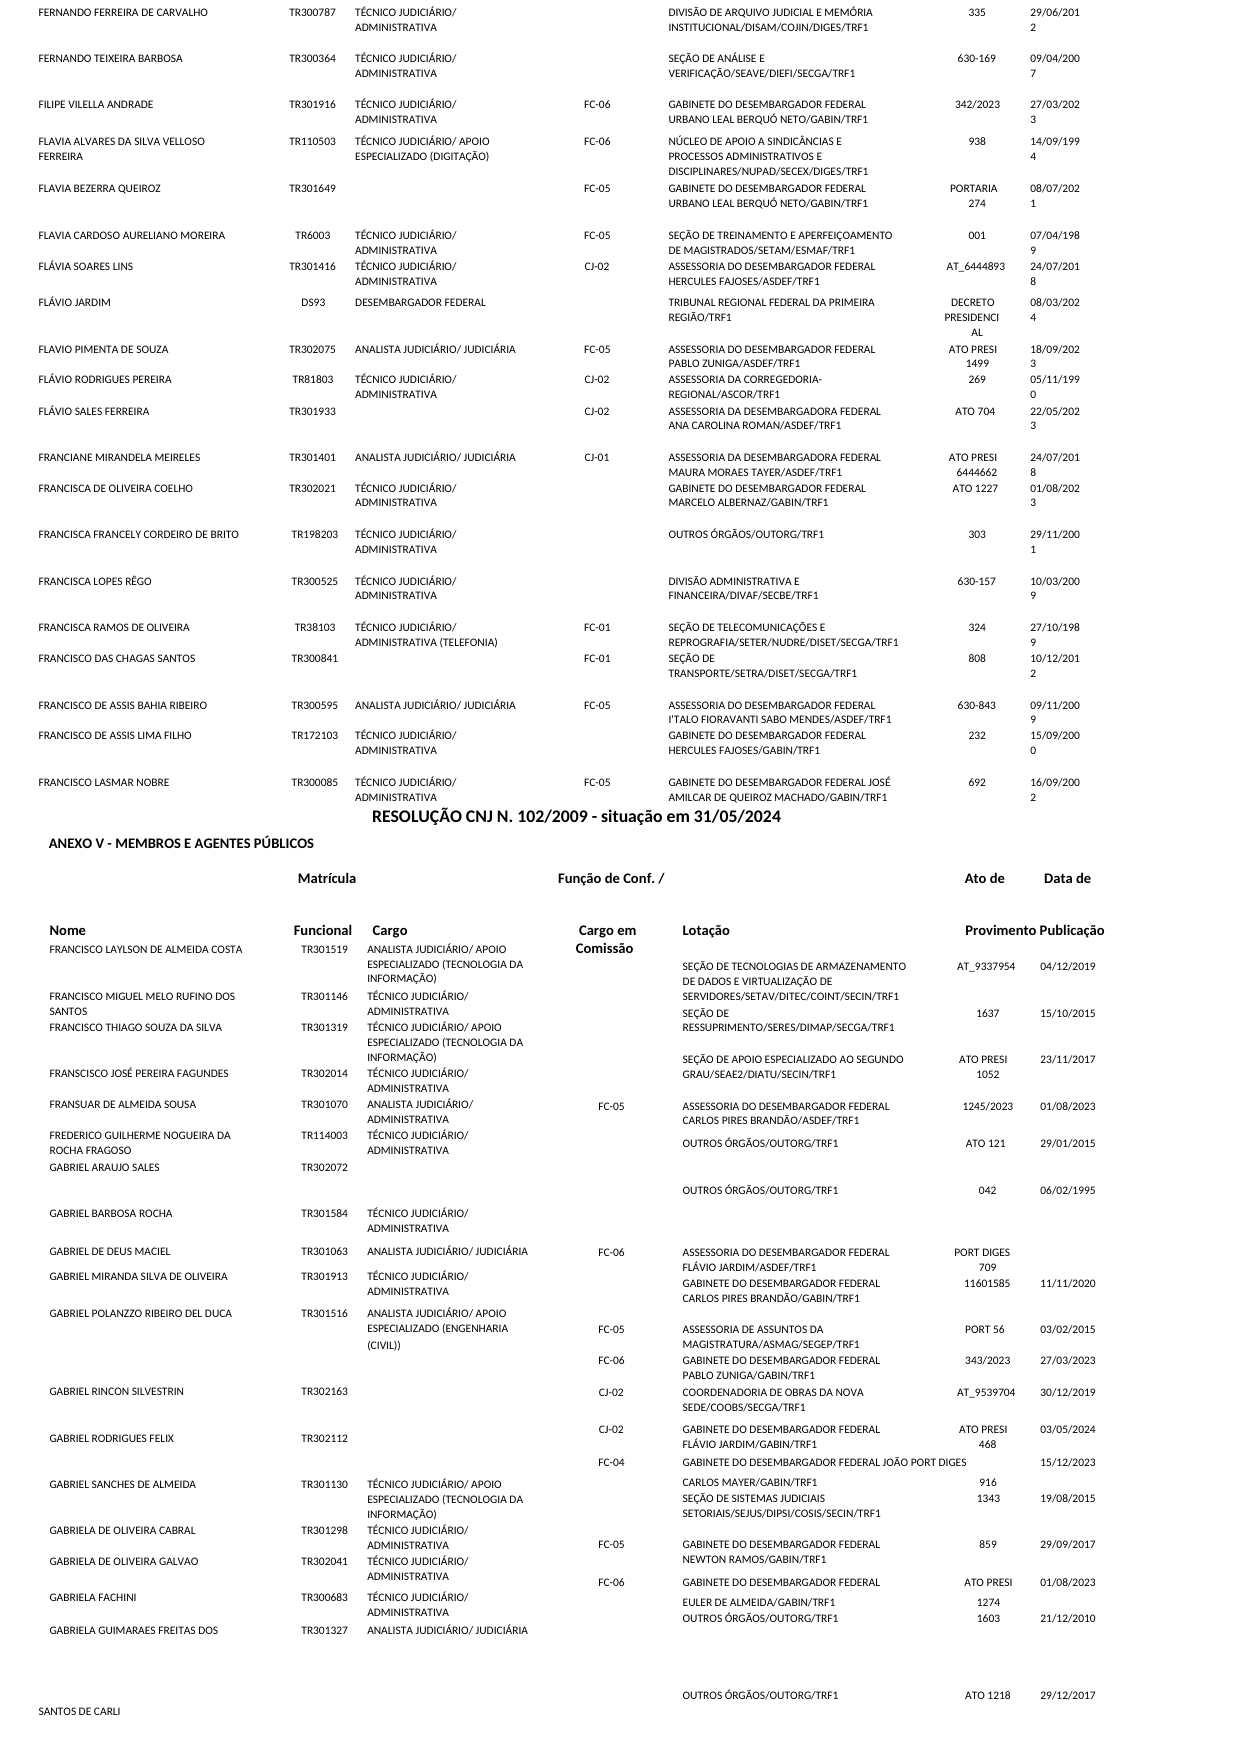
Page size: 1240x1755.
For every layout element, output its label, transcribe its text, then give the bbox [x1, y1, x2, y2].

table_header [945, 1705, 1029, 1751]
table_cell TÉCNICO JUDICIÁRIO/ ADMINISTRATIVA [355, 574, 584, 620]
table_cell 29/09/2017 [1040, 1538, 1105, 1575]
table_cell FRANCIANE MIRANDELA MEIRELES [38, 450, 289, 481]
table_cell [584, 51, 668, 98]
table_cell [294, 1338, 367, 1384]
table_cell FLÁVIO JARDIM [38, 295, 289, 342]
table_cell CJ-01 [584, 450, 668, 481]
table_cell GABRIELA DE OLIVEIRA CABRAL [49, 1523, 293, 1554]
table_cell [584, 527, 668, 574]
table_cell FRANCISCA DE OLIVEIRA COELHO [38, 481, 289, 527]
table_cell 11601585 [954, 1276, 1040, 1322]
table_header [356, 1705, 587, 1751]
table_header [290, 1705, 356, 1751]
table_cell FERNANDO FERREIRA DE CARVALHO [38, 5, 289, 51]
table_cell 19/08/2015 [1040, 1491, 1105, 1537]
table_cell 01/08/2023 [1040, 1099, 1105, 1137]
table_cell GABINETE DO DESEMBARGADOR FEDERAL 859 NEWTON RAMOS/GABIN/TRF1 [683, 1538, 1040, 1575]
table_cell TR301146 [294, 989, 367, 1021]
table_cell 335 [944, 5, 1030, 51]
table_cell 001 [944, 228, 1030, 259]
table_cell TÉCNICO JUDICIÁRIO/ ADMINISTRATIVA [355, 775, 584, 806]
table_cell ANALISTA JUDICIÁRIO/ APOIO ESPECIALIZADO (TECNOLOGIA DA INFORMAÇÃO) [367, 942, 552, 989]
table_cell DIVISÃO DE ARQUIVO JUDICIAL E MEMÓRIA INSTITUCIONAL/DISAM/COJIN/DIGES/TRF1 [668, 5, 944, 51]
table_cell TÉCNICO JUDICIÁRIO/ ADMINISTRATIVA [355, 228, 584, 259]
table_cell [584, 481, 668, 527]
table_cell TR81803 [289, 373, 355, 404]
table_cell ASSESSORIA DO DESEMBARGADOR FEDERAL HERCULES FAJOSES/ASDEF/TRF1 [668, 259, 944, 295]
table_cell [576, 1052, 682, 1099]
table_cell AT_9539704 [954, 1385, 1040, 1423]
table_cell DS93 [289, 295, 355, 342]
table_cell SEÇÃO DE TELECOMUNICAÇÕES E REPROGRAFIA/SETER/NUDRE/DISET/SECGA/TRF1 [668, 620, 944, 651]
table_cell CJ-02 [576, 1385, 682, 1423]
text RESOLUÇÃO CNJ N. 102/2009 - situação em 31/05/2024 [58, 806, 1094, 827]
table_cell TÉCNICO JUDICIÁRIO/ ADMINISTRATIVA [355, 51, 584, 98]
table_cell CJ-02 [576, 1423, 682, 1456]
table_cell TÉCNICO JUDICIÁRIO/ ADMINISTRATIVA [367, 1066, 552, 1097]
table_cell 01/08/2023 [1040, 1575, 1105, 1611]
table_cell 29/12/2017 [1040, 1658, 1105, 1704]
table_cell GABINETE DO DESEMBARGADOR FEDERAL ATO PRESI EULER DE ALMEIDA/GABIN/TRF1 1274 [683, 1575, 1040, 1611]
table_cell FERNANDO TEIXEIRA BARBOSA [38, 51, 289, 98]
table_cell 10/12/2012 [1030, 651, 1085, 698]
table_cell FILIPE VILELLA ANDRADE [38, 98, 289, 134]
table_cell 692 [944, 775, 1030, 806]
table_cell 24/07/2018 [1030, 450, 1085, 481]
table_cell GABINETE DO DESEMBARGADOR FEDERAL MARCELO ALBERNAZ/GABIN/TRF1 [668, 481, 944, 527]
table_cell TÉCNICO JUDICIÁRIO/ ADMINISTRATIVA [367, 1555, 552, 1591]
table_cell TÉCNICO JUDICIÁRIO/ ADMINISTRATIVA [355, 729, 584, 775]
table_cell GABRIEL MIRANDA SILVA DE OLIVEIRA [49, 1269, 293, 1307]
table_cell FLAVIA ALVARES DA SILVA VELLOSO FERREIRA [38, 134, 289, 182]
table_cell FLÁVIO RODRIGUES PEREIRA [38, 373, 289, 404]
table_cell TÉCNICO JUDICIÁRIO/ ADMINISTRATIVA [355, 5, 584, 51]
table_cell SEÇÃO DE APOIO ESPECIALIZADO AO SEGUNDO GRAU/SEAE2/DIATU/SECIN/TRF1 [683, 1052, 954, 1099]
table_cell OUTROS ÓRGÃOS/OUTORG/TRF1 [683, 1183, 954, 1229]
table_cell OUTROS ÓRGÃOS/OUTORG/TRF1 ATO 1218 [683, 1658, 1040, 1704]
table_header Cargo [367, 921, 552, 942]
table_cell DECRETO PRESIDENCI AL [944, 295, 1030, 342]
table_cell [584, 729, 668, 775]
table_header Nome [49, 921, 293, 942]
table_cell ASSESSORIA DA CORREGEDORIA- REGIONAL/ASCOR/TRF1 [668, 373, 944, 404]
table_cell [576, 1611, 682, 1658]
table_cell FC-01 [584, 651, 668, 698]
table_cell FRANSCISCO JOSÉ PEREIRA FAGUNDES [49, 1066, 293, 1097]
table_cell TÉCNICO JUDICIÁRIO/ APOIO ESPECIALIZADO (DIGITAÇÃO) [355, 134, 584, 182]
table_cell 938 [944, 134, 1030, 182]
table_cell 15/12/2023 [1040, 1456, 1105, 1491]
table_cell TÉCNICO JUDICIÁRIO/ ADMINISTRATIVA [355, 98, 584, 134]
table_cell FC-06 [584, 134, 668, 182]
table_cell 232 [944, 729, 1030, 775]
table_cell 04/12/2019 [1040, 959, 1105, 1006]
table_cell 324 [944, 620, 1030, 651]
table_cell [367, 1160, 552, 1206]
table_cell DIVISÃO ADMINISTRATIVA E FINANCEIRA/DIVAF/SECBE/TRF1 [668, 574, 944, 620]
table_cell TRIBUNAL REGIONAL FEDERAL DA PRIMEIRA REGIÃO/TRF1 [668, 295, 944, 342]
table_cell FLAVIA BEZERRA QUEIROZ [38, 182, 289, 228]
table_cell FREDERICO GUILHERME NOGUEIRA DA ROCHA FRAGOSO [49, 1129, 293, 1160]
table_cell GABRIEL BARBOSA ROCHA [49, 1206, 293, 1244]
table_cell TR302072 [294, 1160, 367, 1206]
table_cell 27/03/2023 [1030, 98, 1085, 134]
table_cell 11/11/2020 [1040, 1276, 1105, 1322]
table_cell TR301649 [289, 182, 355, 228]
table_header [564, 891, 1105, 1704]
table_cell ANALISTA JUDICIÁRIO/ JUDICIÁRIA [367, 1624, 552, 1639]
table_cell TÉCNICO JUDICIÁRIO/ ADMINISTRATIVA [355, 373, 584, 404]
table_cell [355, 404, 584, 450]
table_cell GABINETE DO DESEMBARGADOR FEDERAL PABLO ZUNIGA/GABIN/TRF1 [683, 1354, 954, 1385]
table_cell TR301319 [294, 1021, 367, 1066]
table_cell CJ-02 [584, 404, 668, 450]
table_cell FRANSUAR DE ALMEIDA SOUSA [49, 1098, 293, 1129]
table_cell TR301916 [289, 98, 355, 134]
table_cell TÉCNICO JUDICIÁRIO/ ADMINISTRATIVA [367, 1523, 552, 1554]
table_cell FC-06 [576, 1354, 682, 1385]
table_cell 1245/2023 [954, 1099, 1040, 1137]
table_cell AT_9337954 [954, 959, 1040, 1006]
table_cell ANALISTA JUDICIÁRIO/ JUDICIÁRIA [367, 1244, 552, 1269]
table_cell 630-843 [944, 698, 1030, 728]
table_cell PORT 56 [954, 1323, 1040, 1354]
table_cell TÉCNICO JUDICIÁRIO/ APOIO ESPECIALIZADO (TECNOLOGIA DA INFORMAÇÃO) [367, 1477, 552, 1523]
table_cell TÉCNICO JUDICIÁRIO/ ADMINISTRATIVA (TELEFONIA) [355, 620, 584, 651]
table_cell GABRIEL POLANZZO RIBEIRO DEL DUCA [49, 1307, 293, 1338]
table_header [49, 891, 564, 1704]
table_cell CJ-02 [584, 373, 668, 404]
table_cell 21/12/2010 [1040, 1611, 1105, 1658]
table_cell 342/2023 [944, 98, 1030, 134]
table_cell TR300787 [289, 5, 355, 51]
table_cell TÉCNICO JUDICIÁRIO/ ADMINISTRATIVA [367, 1129, 552, 1160]
table_cell OUTROS ÓRGÃOS/OUTORG/TRF1 1603 [683, 1611, 1040, 1658]
table_cell GABINETE DO DESEMBARGADOR FEDERAL JOSÉ AMILCAR DE QUEIROZ MACHADO/GABIN/TRF1 [668, 775, 944, 806]
table_cell FC-01 [584, 620, 668, 651]
table_cell ATO 704 [944, 404, 1030, 450]
table_cell ANALISTA JUDICIÁRIO/ JUDICIÁRIA [355, 450, 584, 481]
table_cell [584, 574, 668, 620]
table_cell PORT DIGES 709 [954, 1230, 1040, 1276]
table_cell GABRIEL DE DEUS MACIEL [49, 1244, 293, 1269]
table_cell 16/09/2002 [1030, 775, 1085, 806]
table_cell 06/02/1995 [1040, 1183, 1105, 1229]
table_cell TR302163 [294, 1384, 367, 1431]
table_cell 15/10/2015 [1040, 1006, 1105, 1052]
table_cell FLÁVIO SALES FERREIRA [38, 404, 289, 450]
table_cell FRANCISCO LASMAR NOBRE TR300085 [38, 775, 355, 806]
table_cell ASSESSORIA DA DESEMBARGADORA FEDERAL MAURA MORAES TAYER/ASDEF/TRF1 [668, 450, 944, 481]
table_header [672, 1705, 945, 1751]
table_header Lotação Provimento Publicação [683, 921, 1105, 959]
table_cell FRANCISCA RAMOS DE OLIVEIRA TR38103 [38, 620, 355, 651]
table_cell TR300683 [294, 1591, 367, 1624]
table_cell [576, 1276, 682, 1322]
table_cell SEÇÃO DE SISTEMAS JUDICIAIS 1343 SETORIAIS/SEJUS/DIPSI/COSIS/SECIN/TRF1 [683, 1491, 1040, 1537]
table_cell FC-06 [576, 1230, 682, 1276]
table_cell FLAVIO PIMENTA DE SOUZA [38, 342, 289, 372]
subtitle ANEXO V - MEMBROS E AGENTES PÚBLICOS [49, 834, 1107, 852]
table_cell [367, 1384, 552, 1431]
table_cell FC-05 [576, 1099, 682, 1137]
table_cell ANALISTA JUDICIÁRIO/ JUDICIÁRIA [355, 342, 584, 372]
table_cell SEÇÃO DE ANÁLISE E VERIFICAÇÃO/SEAVE/DIEFI/SECGA/TRF1 [668, 51, 944, 98]
table_cell FLAVIA CARDOSO AURELIANO MOREIRA [38, 228, 289, 259]
table_cell TÉCNICO JUDICIÁRIO/ ADMINISTRATIVA [367, 1206, 552, 1244]
table_cell [584, 295, 668, 342]
table_cell TÉCNICO JUDICIÁRIO/ ADMINISTRATIVA [355, 481, 584, 527]
table_cell (CIVIL)) [367, 1338, 552, 1384]
table_cell TR301913 [294, 1269, 367, 1307]
table_cell SEÇÃO DE TECNOLOGIAS DE ARMAZENAMENTO DE DADOS E VIRTUALIZAÇÃO DE SERVIDORES/SETAV/DITEC/COINT/SECIN/TRF1 [683, 959, 954, 1006]
table_cell GABRIELA DE OLIVEIRA GALVAO [49, 1555, 293, 1591]
table_cell PORTARIA 274 [944, 182, 1030, 228]
table_cell [576, 1137, 682, 1183]
table_cell SEÇÃO DE TRANSPORTE/SETRA/DISET/SECGA/TRF1 [668, 651, 944, 698]
table_cell TÉCNICO JUDICIÁRIO/ ADMINISTRATIVA [355, 259, 584, 295]
table_cell TR301416 [289, 259, 355, 295]
table_cell FC-06 [576, 1575, 682, 1611]
table_cell FC-05 [584, 698, 668, 728]
table_header Cargo em Comissão [576, 921, 682, 959]
table_cell TR114003 [294, 1129, 367, 1160]
table_cell [49, 1338, 293, 1384]
table_cell FC-05 [584, 342, 668, 372]
table_cell ATO PRESI 1499 [944, 342, 1030, 372]
table_cell TR301063 [294, 1244, 367, 1269]
table_cell [576, 959, 682, 1006]
table_cell ASSESSORIA DA DESEMBARGADORA FEDERAL ANA CAROLINA ROMAN/ASDEF/TRF1 [668, 404, 944, 450]
table_cell FLÁVIA SOARES LINS [38, 259, 289, 295]
table_cell 042 [954, 1183, 1040, 1229]
table_cell TR301298 [294, 1523, 367, 1554]
table_cell 14/09/1994 [1030, 134, 1085, 182]
table_cell FC-05 [576, 1538, 682, 1575]
table_cell GABINETE DO DESEMBARGADOR FEDERAL HERCULES FAJOSES/GABIN/TRF1 [668, 729, 944, 775]
table_cell 630-169 [944, 51, 1030, 98]
table_cell ATO PRESI 468 [954, 1423, 1040, 1456]
table_cell 03/05/2024 [1040, 1423, 1105, 1456]
table_cell NÚCLEO DE APOIO A SINDICÂNCIAS E PROCESSOS ADMINISTRATIVOS E DISCIPLINARES/NUPAD/SECEX/DIGES/TRF1 [668, 134, 944, 182]
table_cell 08/03/2024 [1030, 295, 1085, 342]
table_cell SEÇÃO DE TREINAMENTO E APERFEIÇOAMENTO DE MAGISTRADOS/SETAM/ESMAF/TRF1 [668, 228, 944, 259]
table_cell GABRIELA GUIMARAES FREITAS DOS [49, 1624, 293, 1639]
table_cell GABINETE DO DESEMBARGADOR FEDERAL CARLOS PIRES BRANDÃO/GABIN/TRF1 [683, 1276, 954, 1322]
table_cell CJ-02 [584, 259, 668, 295]
table_cell TÉCNICO JUDICIÁRIO/ ADMINISTRATIVA [355, 527, 584, 574]
table_cell FRANCISCA FRANCELY CORDEIRO DE BRITO TR198203 [38, 527, 355, 574]
table_cell FC-05 [584, 775, 668, 806]
table_cell TR301933 [289, 404, 355, 450]
text Matrícula Função de Conf. / Ato de Data de [38, 861, 1107, 889]
table_cell 303 [944, 527, 1030, 574]
table_cell ATO PRESI 6444662 [944, 450, 1030, 481]
table_cell FC-05 [584, 228, 668, 259]
table_cell FC-05 [584, 182, 668, 228]
table_cell COORDENADORIA DE OBRAS DA NOVA SEDE/COOBS/SECGA/TRF1 [683, 1385, 954, 1423]
table_cell ASSESSORIA DO DESEMBARGADOR FEDERAL CARLOS PIRES BRANDÃO/ASDEF/TRF1 [683, 1099, 954, 1137]
table_cell ATO 121 [954, 1137, 1040, 1183]
table_cell 09/11/2009 [1030, 698, 1085, 728]
table_cell TR301070 [294, 1098, 367, 1129]
table_cell TR300364 [289, 51, 355, 98]
table_cell TR301584 [294, 1206, 367, 1244]
table_cell TR301401 [289, 450, 355, 481]
table_header SANTOS DE CARLI [38, 1705, 290, 1751]
table_cell GABRIEL RODRIGUES FELIX [49, 1431, 293, 1477]
table_header [1029, 1705, 1084, 1751]
table_cell FRANCISCO DE ASSIS LIMA FILHO TR172103 [38, 729, 355, 775]
table_cell 30/12/2019 [1040, 1385, 1105, 1423]
table_cell TR301327 [294, 1624, 367, 1639]
table_cell FC-05 [576, 1323, 682, 1354]
table_cell FC-04 [576, 1456, 682, 1491]
table_cell TR302112 [294, 1431, 367, 1477]
table_cell GABINETE DO DESEMBARGADOR FEDERAL URBANO LEAL BERQUÓ NETO/GABIN/TRF1 [668, 98, 944, 134]
table_cell SEÇÃO DE RESSUPRIMENTO/SERES/DIMAP/SECGA/TRF1 [683, 1006, 954, 1052]
table_cell 29/11/2001 [1030, 527, 1085, 574]
table_cell 22/05/2023 [1030, 404, 1085, 450]
table_cell 1637 [954, 1006, 1040, 1052]
table_cell GABINETE DO DESEMBARGADOR FEDERAL URBANO LEAL BERQUÓ NETO/GABIN/TRF1 [668, 182, 944, 228]
table_cell 29/01/2015 [1040, 1137, 1105, 1183]
table_cell GABRIEL SANCHES DE ALMEIDA [49, 1477, 293, 1523]
table_cell ATO PRESI 1052 [954, 1052, 1040, 1099]
table_cell 269 [944, 373, 1030, 404]
table_cell GABINETE DO DESEMBARGADOR FEDERAL FLÁVIO JARDIM/GABIN/TRF1 [683, 1423, 954, 1456]
table_cell [576, 1006, 682, 1052]
table_cell 343/2023 [954, 1354, 1040, 1385]
table_cell GABRIELA FACHINI [49, 1591, 293, 1624]
table_cell FRANCISCO DAS CHAGAS SANTOS TR300841 [38, 651, 355, 698]
table_cell FRANCISCO LAYLSON DE ALMEIDA COSTA [49, 942, 293, 989]
table_header [587, 1705, 672, 1751]
table_cell TÉCNICO JUDICIÁRIO/ ADMINISTRATIVA [367, 1591, 552, 1624]
table_cell TÉCNICO JUDICIÁRIO/ ADMINISTRATIVA [367, 989, 552, 1021]
table_cell [355, 182, 584, 228]
table_cell GABINETE DO DESEMBARGADOR FEDERAL JOÃO PORT DIGES CARLOS MAYER/GABIN/TRF1 916 [683, 1456, 1040, 1491]
table_cell TÉCNICO JUDICIÁRIO/ APOIO ESPECIALIZADO (TECNOLOGIA DA INFORMAÇÃO) [367, 1021, 552, 1066]
table_cell [1040, 1230, 1105, 1276]
table_cell OUTROS ÓRGÃOS/OUTORG/TRF1 [668, 527, 944, 574]
table_cell [355, 651, 584, 698]
table_cell 29/06/2012 [1030, 5, 1085, 51]
table_cell [584, 5, 668, 51]
table_cell ASSESSORIA DO DESEMBARGADOR FEDERAL I'TALO FIORAVANTI SABO MENDES/ASDEF/TRF1 [668, 698, 944, 728]
table_cell ATO 1227 [944, 481, 1030, 527]
table_cell OUTROS ÓRGÃOS/OUTORG/TRF1 [683, 1137, 954, 1183]
table_cell ANALISTA JUDICIÁRIO/ JUDICIÁRIA [355, 698, 584, 728]
table_cell 15/09/2000 [1030, 729, 1085, 775]
table_cell 07/04/1989 [1030, 228, 1085, 259]
table_cell TR302075 [289, 342, 355, 372]
table_cell 05/11/1990 [1030, 373, 1085, 404]
table_cell TR6003 [289, 228, 355, 259]
table_cell [367, 1431, 552, 1477]
table_cell ANALISTA JUDICIÁRIO/ APOIO ESPECIALIZADO (ENGENHARIA [367, 1307, 552, 1338]
table_cell TR302041 [294, 1555, 367, 1591]
table_cell FC-06 [584, 98, 668, 134]
table_cell TR301519 [294, 942, 367, 989]
table_cell 808 [944, 651, 1030, 698]
table_cell FRANCISCO DE ASSIS BAHIA RIBEIRO TR300595 [38, 698, 355, 728]
table_cell ASSESSORIA DO DESEMBARGADOR FEDERAL PABLO ZUNIGA/ASDEF/TRF1 [668, 342, 944, 372]
table_cell 09/04/2007 [1030, 51, 1085, 98]
table_cell DESEMBARGADOR FEDERAL [355, 295, 584, 342]
table_cell 10/03/2009 [1030, 574, 1085, 620]
table_cell 27/10/1989 [1030, 620, 1085, 651]
table_cell GABRIEL RINCON SILVESTRIN [49, 1384, 293, 1431]
table_header Funcional [294, 921, 367, 942]
table_cell TR302021 [289, 481, 355, 527]
table_cell TR110503 [289, 134, 355, 182]
table_cell AT_6444893 [944, 259, 1030, 295]
table_cell [576, 1183, 682, 1229]
table_cell TR301516 [294, 1307, 367, 1338]
table_cell FRANCISCO THIAGO SOUZA DA SILVA [49, 1021, 293, 1066]
table_cell FRANCISCA LOPES RÊGO TR300525 [38, 574, 355, 620]
table_cell TR302014 [294, 1066, 367, 1097]
table_cell 08/07/2021 [1030, 182, 1085, 228]
table_cell 27/03/2023 [1040, 1354, 1105, 1385]
table_cell FRANCISCO MIGUEL MELO RUFINO DOS SANTOS [49, 989, 293, 1021]
table_cell ASSESSORIA DO DESEMBARGADOR FEDERAL FLÁVIO JARDIM/ASDEF/TRF1 [683, 1230, 954, 1276]
table_cell [576, 1491, 682, 1537]
table_cell ANALISTA JUDICIÁRIO/ ADMINISTRATIVA [367, 1098, 552, 1129]
table_cell 24/07/2018 [1030, 259, 1085, 295]
table_cell [576, 1658, 682, 1704]
table_cell TR301130 [294, 1477, 367, 1523]
table_cell 18/09/2023 [1030, 342, 1085, 372]
table_cell GABRIEL ARAUJO SALES [49, 1160, 293, 1206]
table_cell 01/08/2023 [1030, 481, 1085, 527]
table_cell TÉCNICO JUDICIÁRIO/ ADMINISTRATIVA [367, 1269, 552, 1307]
table_cell 630-157 [944, 574, 1030, 620]
table_cell 23/11/2017 [1040, 1052, 1105, 1099]
table_cell 03/02/2015 [1040, 1323, 1105, 1354]
table_cell ASSESSORIA DE ASSUNTOS DA MAGISTRATURA/ASMAG/SEGEP/TRF1 [683, 1323, 954, 1354]
